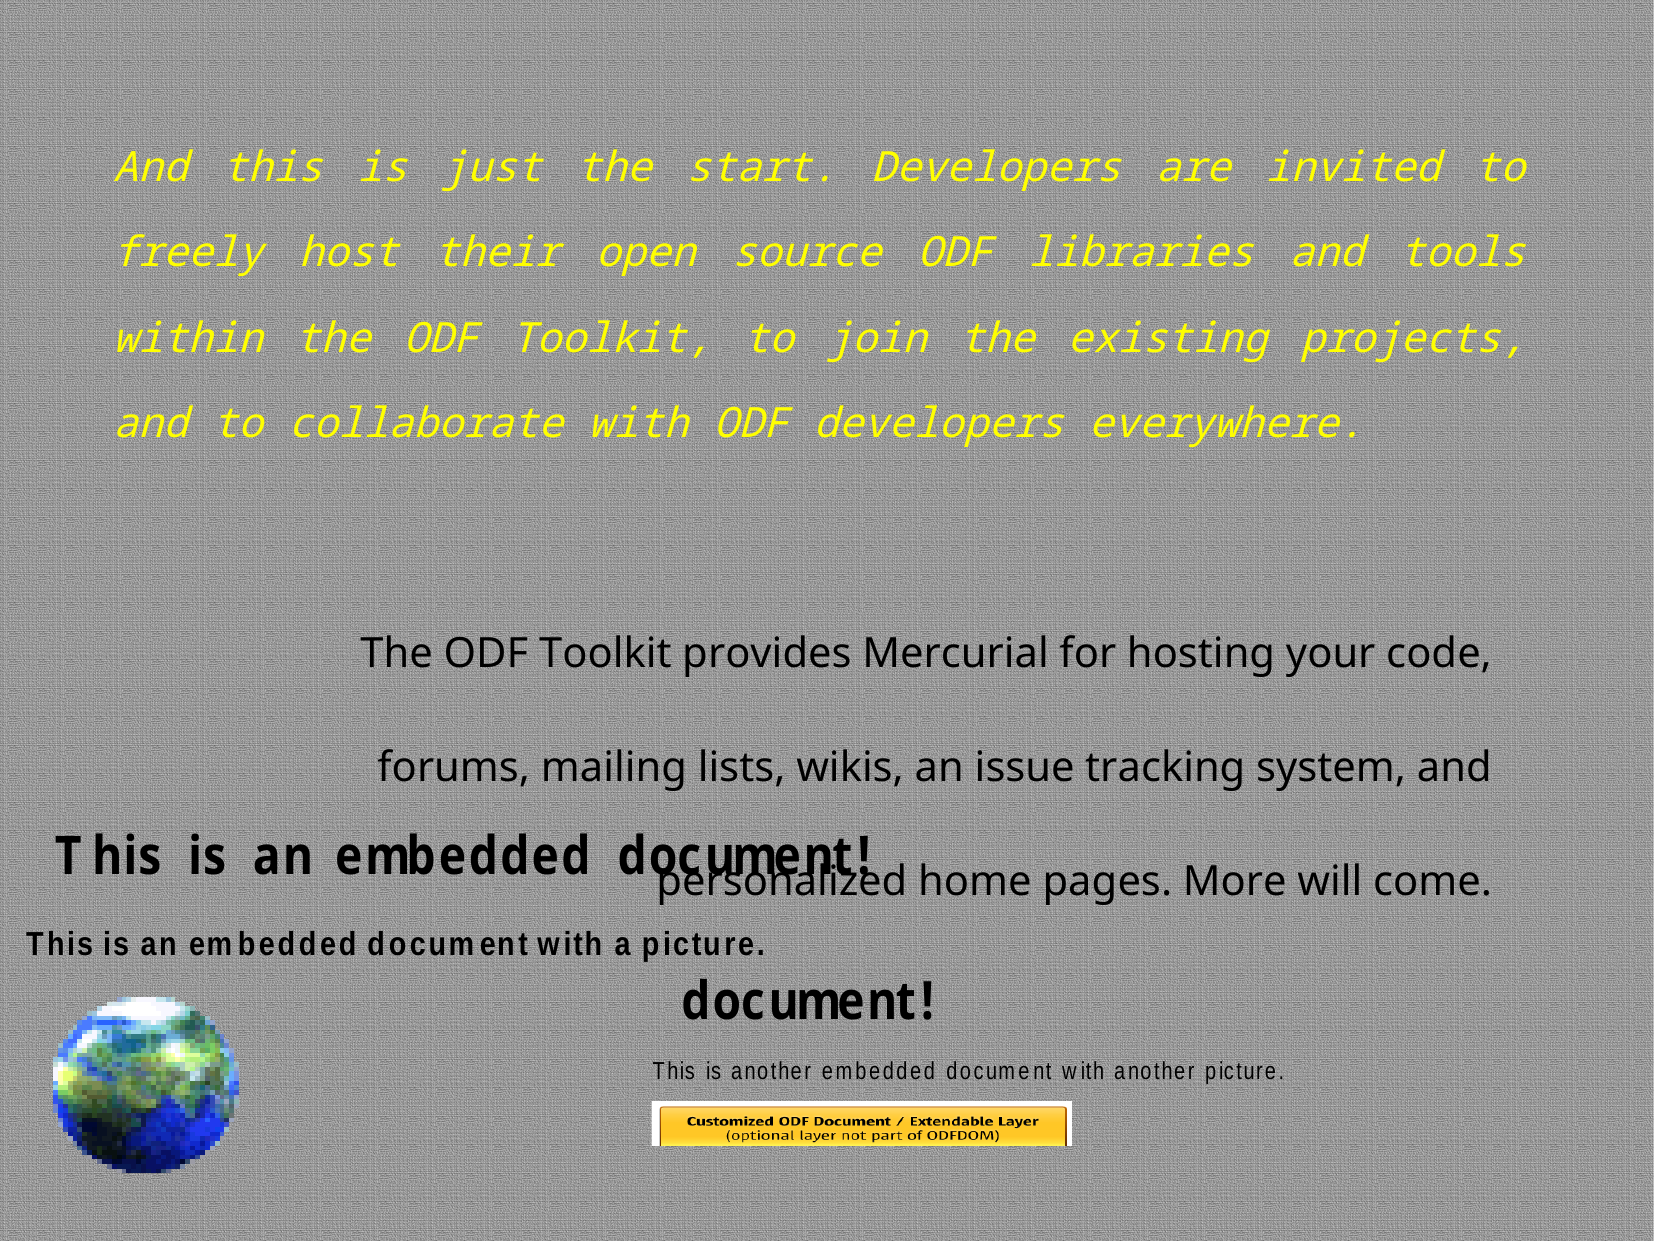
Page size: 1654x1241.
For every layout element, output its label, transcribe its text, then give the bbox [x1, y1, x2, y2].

chart [24, 815, 1654, 1198]
title And this is just the start. Developers are invited to freely host their open source ODF libraries and tools within the ODF Toolkit, to join the existing projects, and to collaborate with ODF developers everywhere. [113, 128, 1526, 429]
picture [1303, 880, 1309, 890]
picture [0, 0, 1654, 1241]
picture [1399, 880, 1412, 892]
picture [1197, 880, 1204, 889]
picture [1318, 880, 1323, 890]
picture [1097, 880, 1109, 892]
text_box The ODF Toolkit provides Mercurial for hosting your code, forums, mailing lists, wikis, an issue tracking system, and personalized home pages. More will come. [116, 558, 1508, 880]
picture [1226, 880, 1239, 892]
picture [1049, 880, 1062, 892]
picture [1074, 884, 1084, 892]
